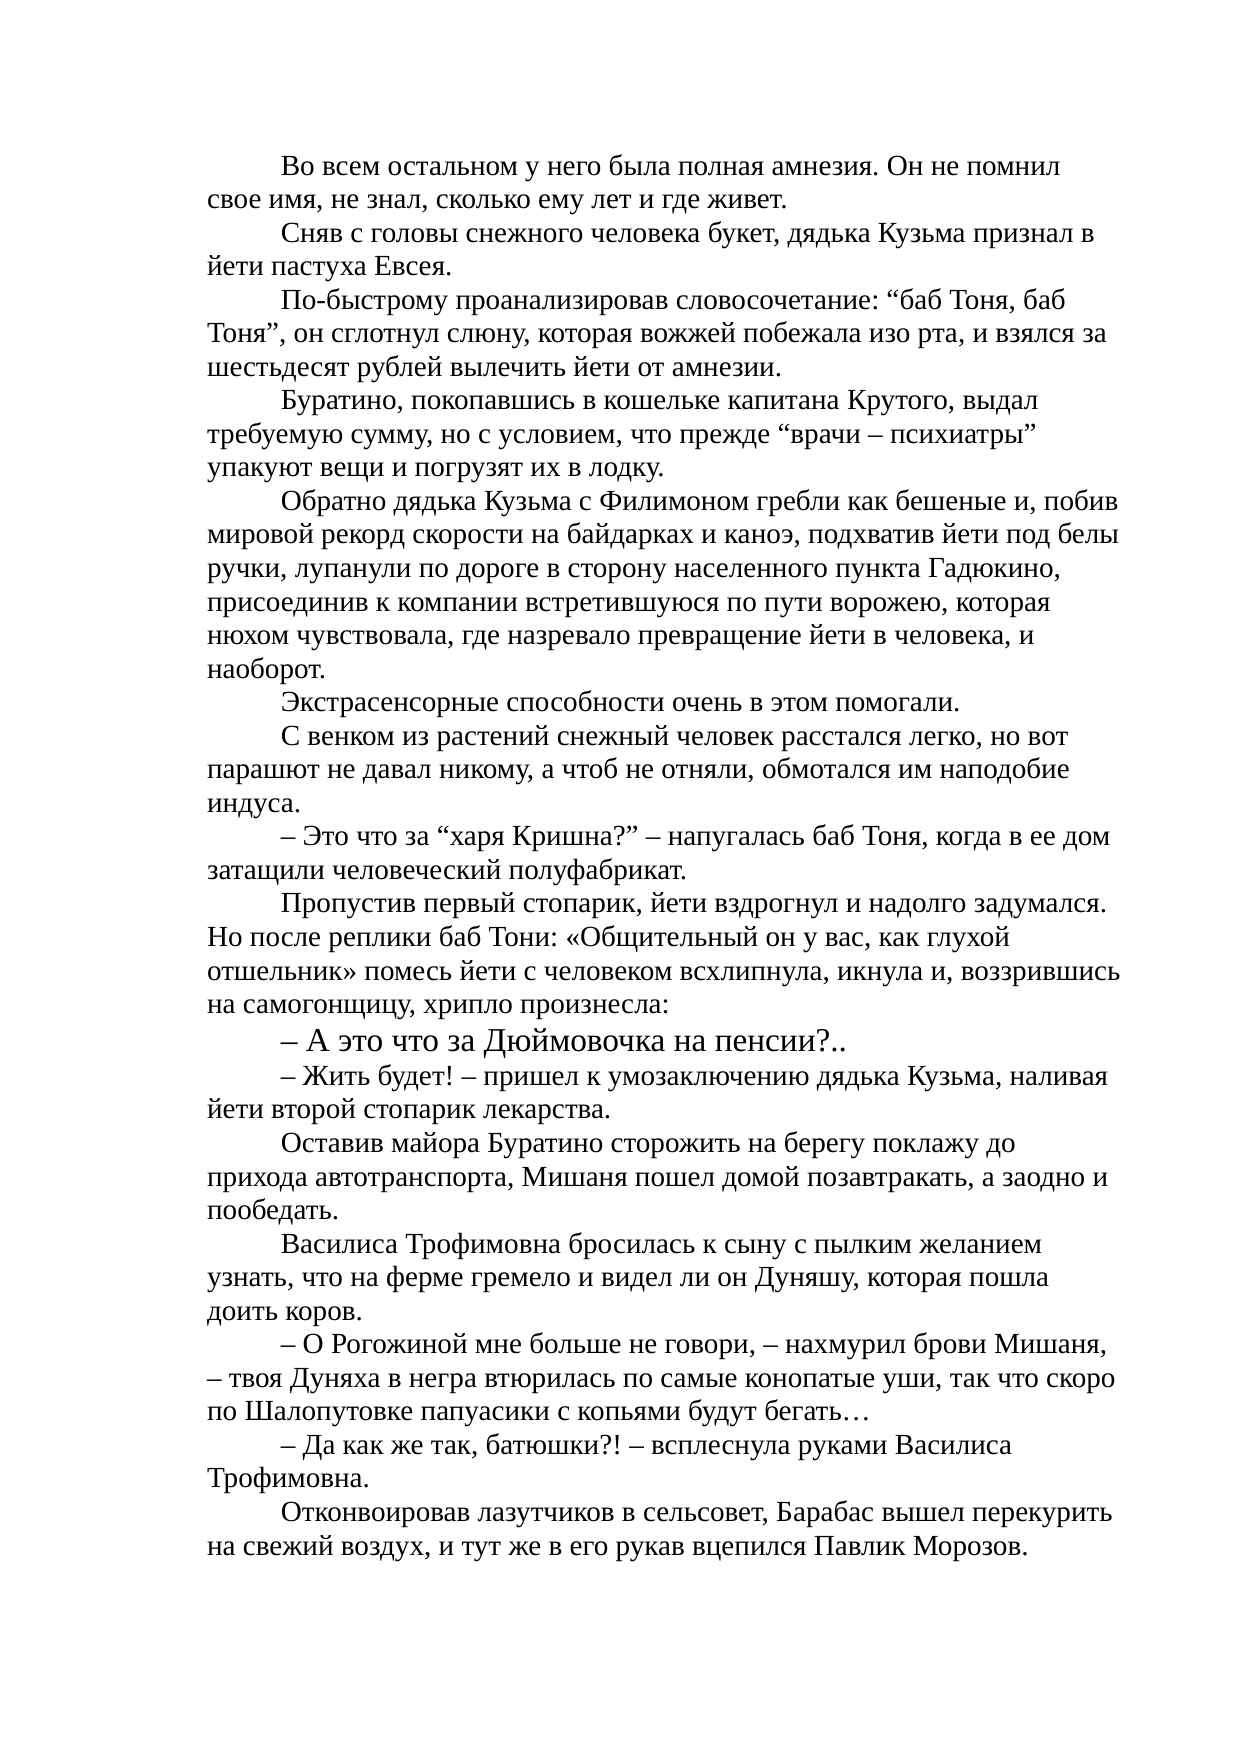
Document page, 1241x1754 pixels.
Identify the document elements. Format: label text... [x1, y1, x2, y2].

text – Да как же так, батюшки?! – всплеснула руками Василиса Трофимовна. [207, 1427, 1122, 1494]
text – О Рогожиной мне больше не говори, – нахмурил брови Мишаня, – твоя Дуняха в негра втюрилась по самые конопатые уши, так что скоро по Шалопутовке папуасики с копьями будут бегать… [207, 1326, 1122, 1427]
text Оставив майора Буратино сторожить на берегу поклажу до прихода автотранспорта, Мишаня пошел домой позавтракать, а заодно и пообедать. [207, 1125, 1122, 1226]
text С венком из растений снежный человек расстался легко, но вот парашют не давал никому, а чтоб не отняли, обмотался им наподобие индуса. [207, 718, 1122, 818]
text По-быстрому проанализировав словосочетание: “баб Тоня, баб Тоня”, он сглотнул слюну, которая вожжей побежала изо рта, и взялся за шестьдесят рублей вылечить йети от амнезии. [207, 282, 1122, 382]
text Буратино, покопавшись в кошельке капитана Крутого, выдал требуемую сумму, но с условием, что прежде “врачи – психиатры” упакуют вещи и погрузят их в лодку. [207, 382, 1122, 483]
text – Жить будет! – пришел к умозаключению дядька Кузьма, наливая йети второй стопарик лекарства. [207, 1058, 1122, 1125]
text Обратно дядька Кузьма с Филимоном гребли как бешеные и, побив мировой рекорд скорости на байдарках и каноэ, подхватив йети под белы ручки, лупанули по дороге в сторону населенного пункта Гадюкино, присоединив к компании встретившуюся по пути ворожею, которая нюхом чувствовала, где назревало превращение йети в человека, и наоборот. [207, 483, 1122, 684]
text Отконвоировав лазутчиков в сельсовет, Барабас вышел перекурить на свежий воздух, и тут же в его рукав вцепился Павлик Морозов. [207, 1494, 1122, 1561]
text Экстрасенсорные способности очень в этом помогали. [207, 684, 1122, 718]
text Василиса Трофимовна бросилась к сыну с пылким желанием узнать, что на ферме гремело и видел ли он Дуняшу, которая пошла доить коров. [207, 1226, 1122, 1326]
text – А это что за Дюймовочка на пенсии?.. [207, 1020, 1122, 1058]
text Пропустив первый стопарик, йети вздрогнул и надолго задумался. Но после реплики баб Тони: «Общительный он у вас, как глухой отшельник» помесь йети с человеком всхлипнула, икнула и, воззрившись на самогонщицу, хрипло произнесла: [207, 886, 1122, 1020]
text Сняв с головы снежного человека букет, дядька Кузьма признал в йети пастуха Евсея. [207, 215, 1122, 282]
text – Это что за “харя Кришна?” – напугалась баб Тоня, когда в ее дом затащили человеческий полуфабрикат. [207, 818, 1122, 886]
text Во всем остальном у него была полная амнезия. Он не помнил свое имя, не знал, сколько ему лет и где живет. [207, 148, 1122, 215]
